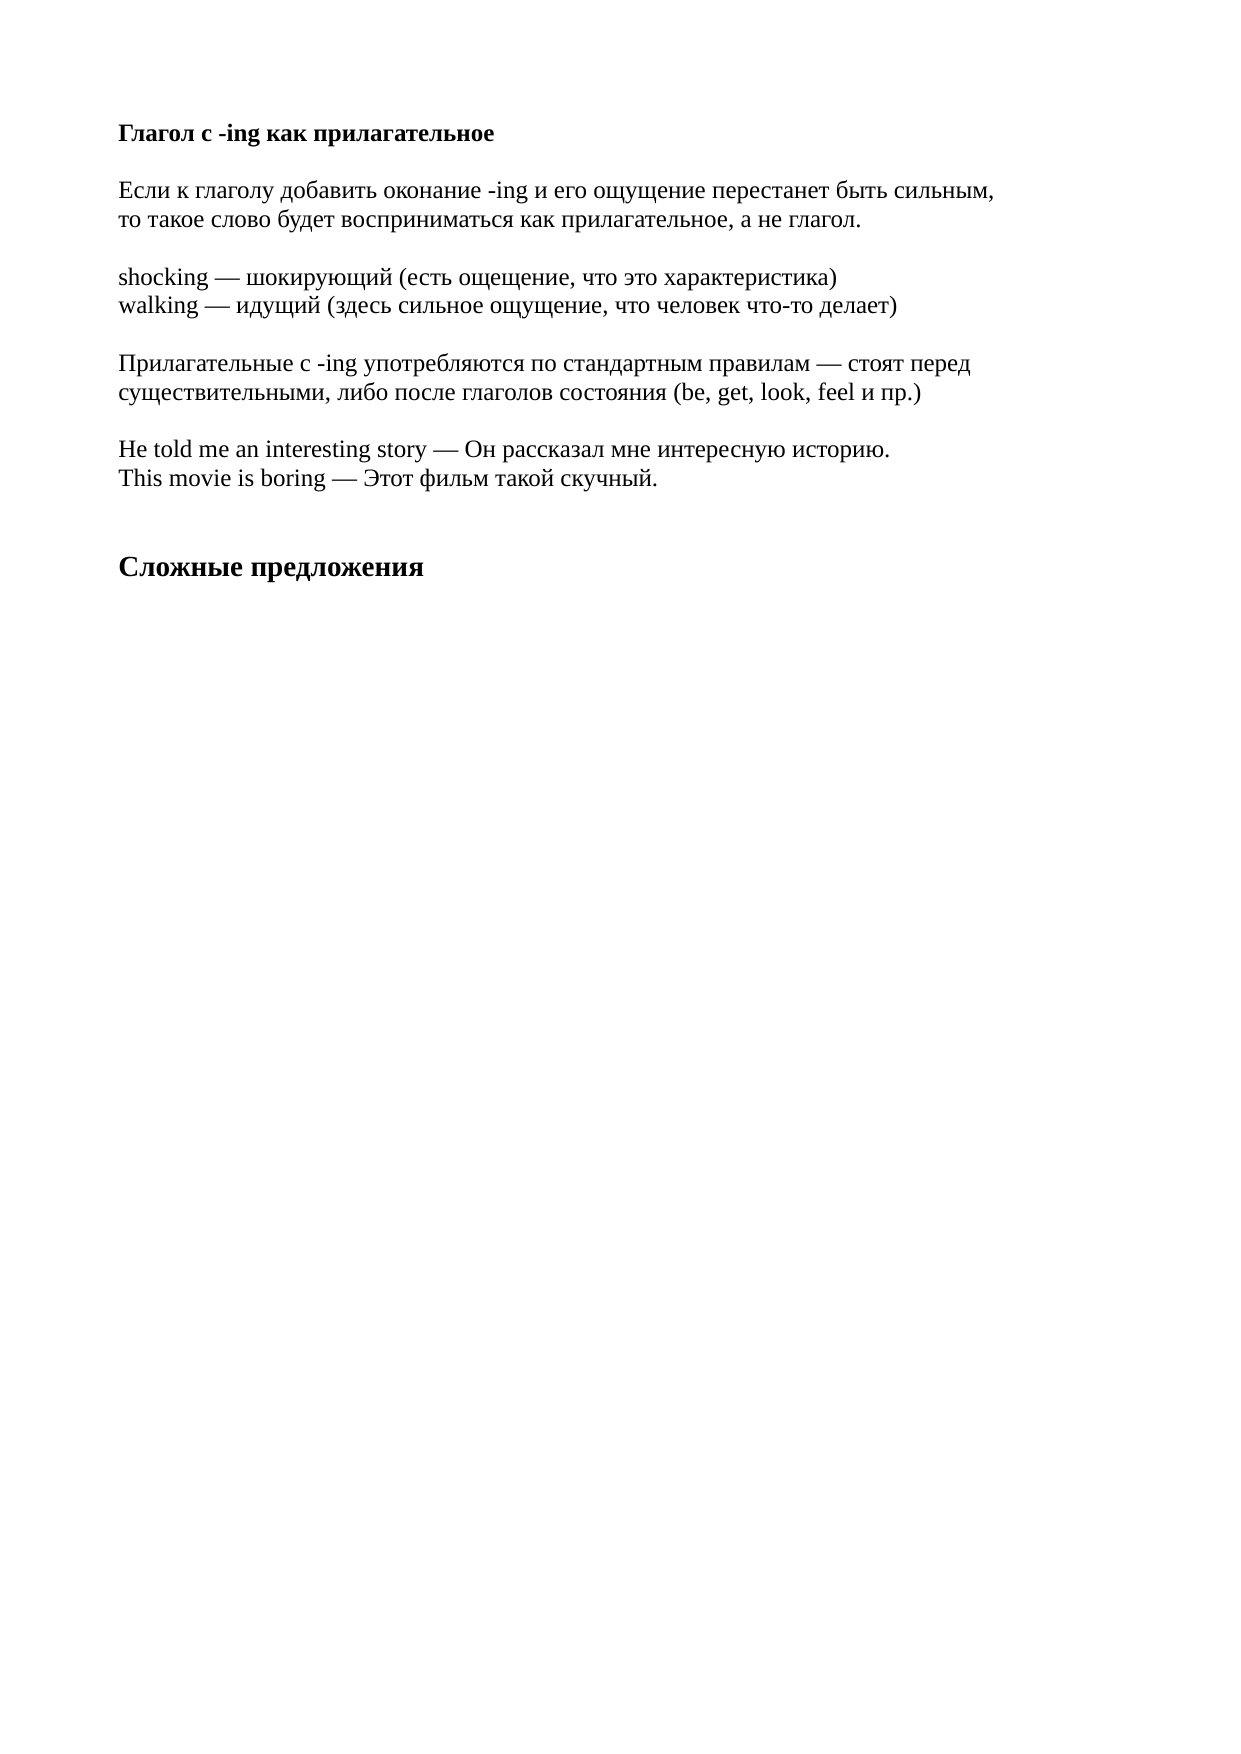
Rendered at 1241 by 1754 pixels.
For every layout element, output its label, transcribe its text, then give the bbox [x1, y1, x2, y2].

text This movie is boring — Этот фильм такой скучный. [118, 463, 1122, 492]
text Сложные предложения [118, 549, 1122, 583]
text He told me an interesting story — Он рассказал мне интересную историю. [118, 434, 1122, 463]
text Если к глаголу добавить оконание -ing и его ощущение перестанет быть сильным, [118, 176, 1122, 204]
text shocking — шокирующий (есть ощещение, что это характеристика) [118, 262, 1122, 291]
text walking — идущий (здесь сильное ощущение, что человек что-то делает) [118, 291, 1122, 319]
text то такое слово будет восприниматься как прилагательное, а не глагол. [118, 204, 1122, 233]
text Глагол с -ing как прилагательное [118, 118, 1122, 147]
text Прилагательные с -ing употребляются по стандартным правилам — стоят перед существительными, либо после глаголов состояния (be, get, look, feel и пр.) [118, 348, 1122, 406]
